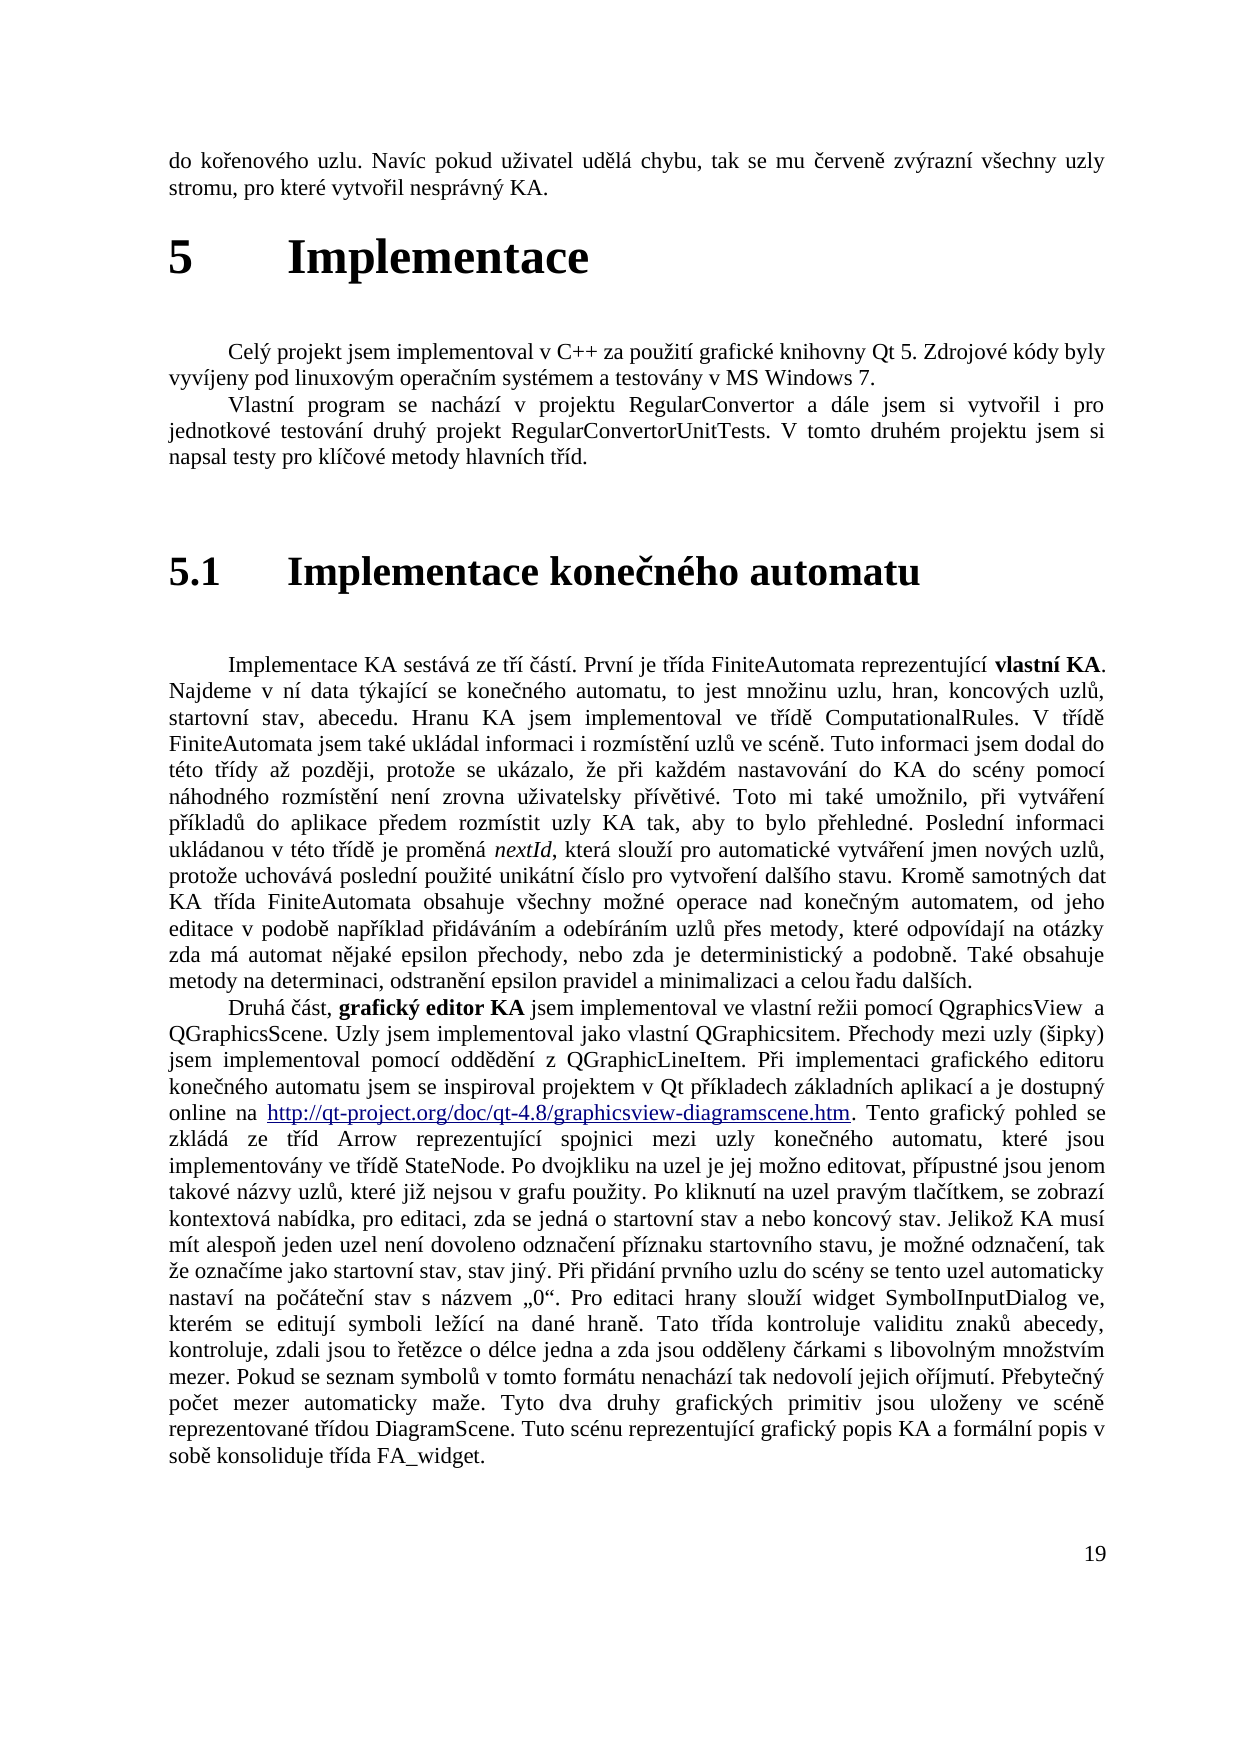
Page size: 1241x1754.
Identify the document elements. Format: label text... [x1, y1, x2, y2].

subtitle Implementace konečného automatu [169, 547, 1106, 594]
subtitle Implementace [169, 227, 1106, 284]
text Vlastní program se nachází v projektu RegularConvertor a dále jsem si vytvořil i pro jednotkové testování druhý projekt RegularConvertorUnitTests. V tomto druhém projektu jsem si napsal testy pro klíčové metody hlavních tříd. [169, 391, 1106, 470]
text Implementace KA sestává ze tří částí. První je třída FiniteAutomata reprezentující vlastní KA. Najdeme v ní data týkající se konečného automatu, to jest množinu uzlu, hran, koncových uzlů, startovní stav, abecedu. Hranu KA jsem implementoval ve třídě ComputationalRules. V třídě FiniteAutomata jsem také ukládal informaci i rozmístění uzlů ve scéně. Tuto informaci jsem dodal do této třídy až později, protože se ukázalo, že při každém nastavování do KA do scény pomocí náhodného rozmístění není zrovna uživatelsky přívětivé. Toto mi také umožnilo, při vytváření příkladů do aplikace předem rozmístit uzly KA tak, aby to bylo přehledné. Poslední informaci ukládanou v této třídě je proměná nextId, která slouží pro automatické vytváření jmen nových uzlů, protože uchovává poslední použité unikátní číslo pro vytvoření dalšího stavu. Kromě samotných dat KA třída FiniteAutomata obsahuje všechny možné operace nad konečným automatem, od jeho editace v podobě například přidáváním a odebíráním uzlů přes metody, které odpovídají na otázky zda má automat nějaké epsilon přechody, nebo zda je deterministický a podobně. Také obsahuje metody na determinaci, odstranění epsilon pravidel a minimalizaci a celou řadu dalších. [169, 651, 1106, 994]
text Celý projekt jsem implementoval v C++ za použití grafické knihovny Qt 5. Zdrojové kódy byly vyvíjeny pod linuxovým operačním systémem a testovány v MS Windows 7. [169, 338, 1106, 391]
text Druhá část, grafický editor KA jsem implementoval ve vlastní režii pomocí QgraphicsView a QGraphicsScene. Uzly jsem implementoval jako vlastní QGraphicsitem. Přechody mezi uzly (šipky) jsem implementoval pomocí oddědění z QGraphicLineItem. Při implementaci grafického editoru konečného automatu jsem se inspiroval projektem v Qt příkladech základních aplikací a je dostupný online na http://qt-project.org/doc/qt-4.8/graphicsview-diagramscene.htm. Tento grafický pohled se zkládá ze tříd Arrow reprezentující spojnici mezi uzly konečného automatu, které jsou implementovány ve třídě StateNode. Po dvojkliku na uzel je jej možno editovat, přípustné jsou jenom takové názvy uzlů, které již nejsou v grafu použity. Po kliknutí na uzel pravým tlačítkem, se zobrazí kontextová nabídka, pro editaci, zda se jedná o startovní stav a nebo koncový stav. Jelikož KA musí mít alespoň jeden uzel není dovoleno odznačení příznaku startovního stavu, je možné odznačení, tak že označíme jako startovní stav, stav jiný. Při přidání prvního uzlu do scény se tento uzel automaticky nastaví na počáteční stav s názvem „0“. Pro editaci hrany slouží widget SymbolInputDialog ve, kterém se editují symboli ležící na dané hraně. Tato třída kontroluje validitu znaků abecedy, kontroluje, zdali jsou to řetězce o délce jedna a zda jsou odděleny čárkami s libovolným množstvím mezer. Pokud se seznam symbolů v tomto formátu nenachází tak nedovolí jejich oříjmutí. Přebytečný počet mezer automaticky maže. Tyto dva druhy grafických primitiv jsou uloženy ve scéně reprezentované třídou DiagramScene. Tuto scénu reprezentující grafický popis KA a formální popis v sobě konsoliduje třída FA_widget. [169, 994, 1106, 1468]
text do kořenového uzlu. Navíc pokud uživatel udělá chybu, tak se mu červeně zvýrazní všechny uzly stromu, pro které vytvořil nesprávný KA. [169, 148, 1106, 200]
